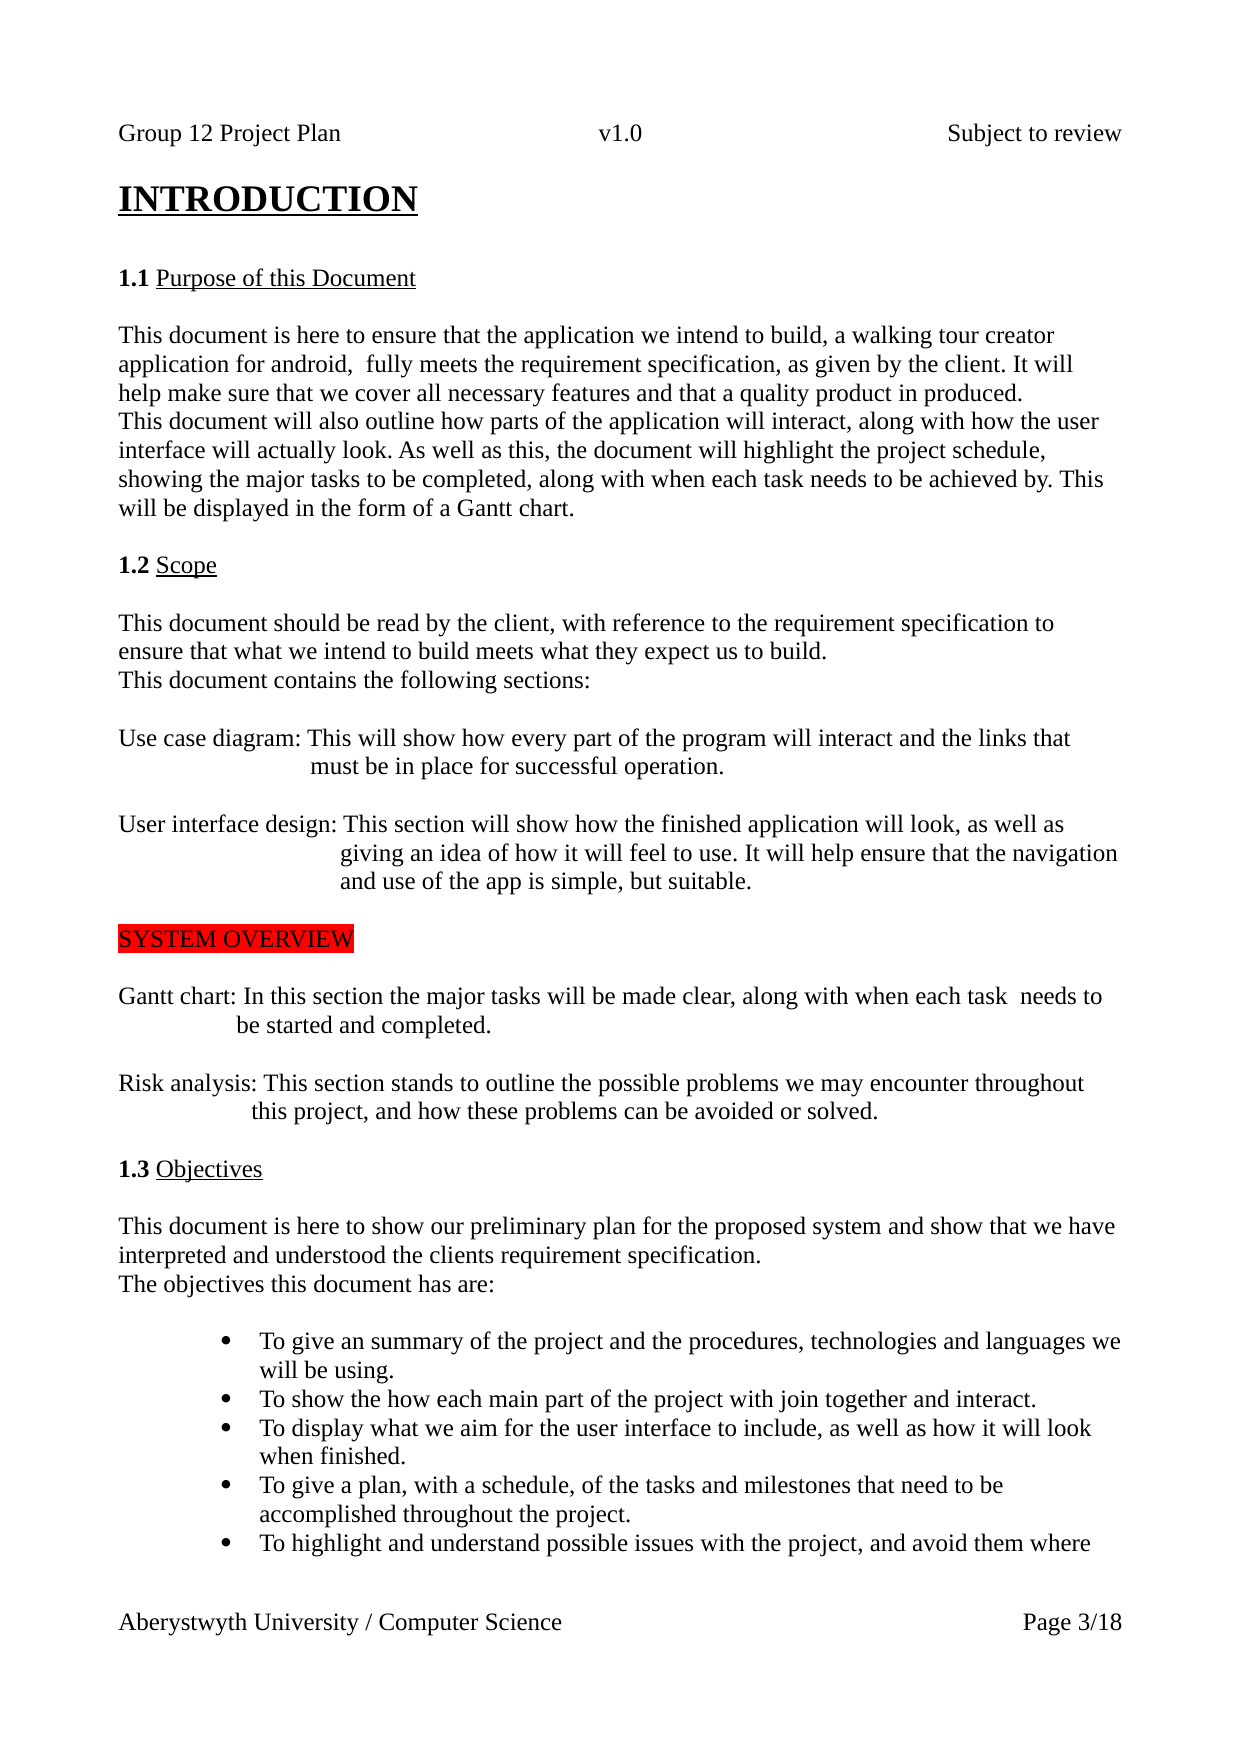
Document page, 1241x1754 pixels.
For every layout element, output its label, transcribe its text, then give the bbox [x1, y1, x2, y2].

text This document is here to show our preliminary plan for the proposed system and show that we have interpreted and understood the clients requirement specification. [118, 1211, 1122, 1269]
list To highlight and understand possible issues with the project, and avoid them where [222, 1528, 1122, 1556]
text 1.2 Scope [118, 550, 1122, 579]
text Risk analysis: This section stands to outline the possible problems we may encounter throughout this project, and how these problems can be avoided or solved. [118, 1068, 1122, 1125]
text SYSTEM OVERVIEW [118, 924, 1122, 953]
text Use case diagram: This will show how every part of the program will interact and the links that must be in place for successful operation. [118, 723, 1122, 780]
text This document should be read by the client, with reference to the requirement specification to ensure that what we intend to build meets what they expect us to build. [118, 608, 1122, 665]
text 1.3 Objectives [118, 1154, 1122, 1183]
text The objectives this document has are: [118, 1269, 1122, 1298]
text 1.1 Purpose of this Document [118, 263, 1122, 291]
list To display what we aim for the user interface to include, as well as how it will look when finished. [222, 1413, 1122, 1470]
text This document is here to ensure that the application we intend to build, a walking tour creator application for android, fully meets the requirement specification, as given by the client. It will help make sure that we cover all necessary features and that a quality product in produced. [118, 320, 1122, 406]
text This document will also outline how parts of the application will interact, along with how the user interface will actually look. As well as this, the document will highlight the project schedule, showing the major tasks to be completed, along with when each task needs to be achieved by. This will be displayed in the form of a Gantt chart. [118, 406, 1122, 521]
text User interface design: This section will show how the finished application will look, as well as giving an idea of how it will feel to use. It will help ensure that the navigation and use of the app is simple, but suitable. [118, 809, 1122, 895]
list To give an summary of the project and the procedures, technologies and languages we will be using. [222, 1326, 1122, 1384]
text Gantt chart: In this section the major tasks will be made clear, along with when each task needs to be started and completed. [118, 981, 1122, 1039]
list To give a plan, with a schedule, of the tasks and milestones that need to be accomplished throughout the project. [222, 1470, 1122, 1528]
text INTRODUCTION [118, 176, 1122, 219]
text This document contains the following sections: [118, 665, 1122, 694]
list To show the how each main part of the project with join together and interact. [222, 1384, 1122, 1413]
